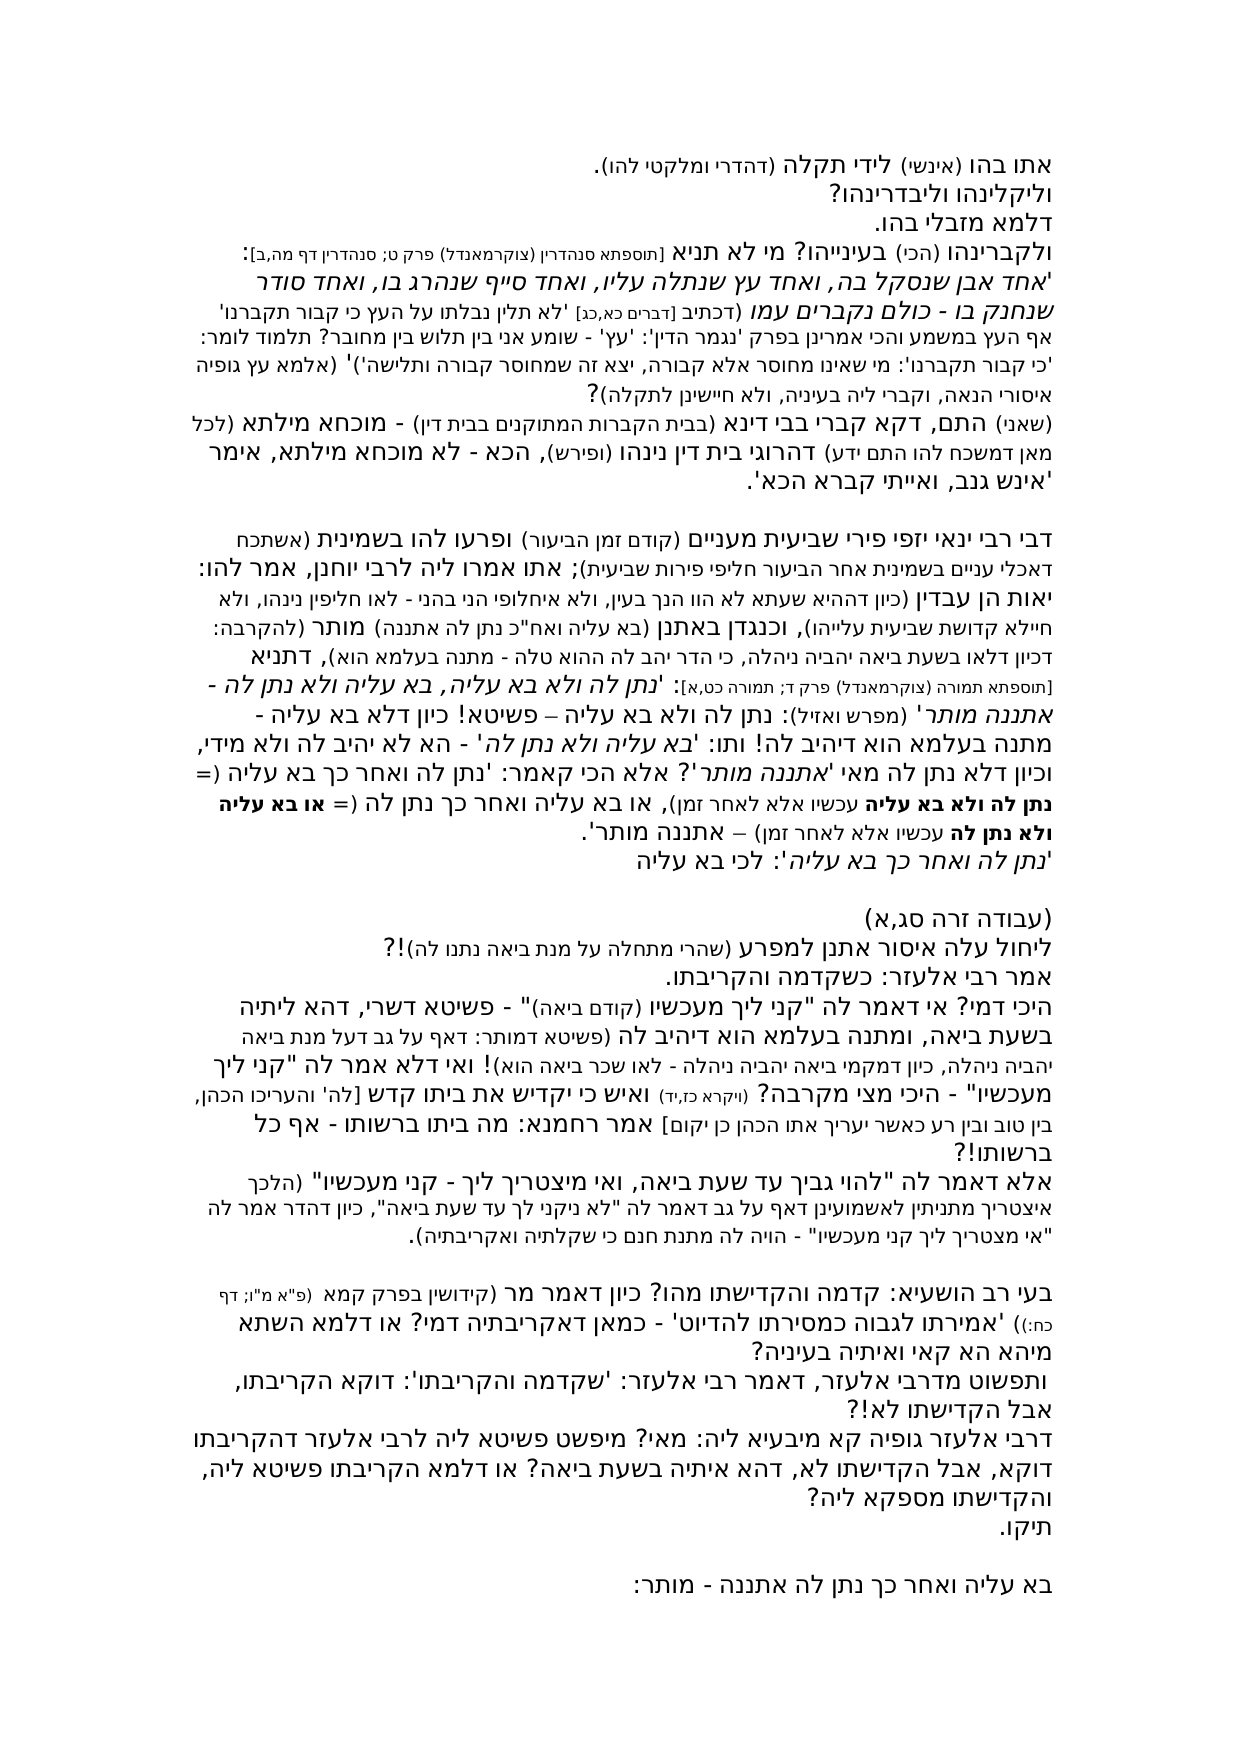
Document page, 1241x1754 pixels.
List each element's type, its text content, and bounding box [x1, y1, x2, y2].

text בא עליה ואחר כך נתן לה אתננה - מותר: [187, 1570, 1053, 1599]
text דבי רבי ינאי יזפי פירי שביעית מעניים (קודם זמן הביעור) ופרעו להו בשמינית (אשתכח דאכלי עניים בשמינית אחר הביעור חליפי פירות שביעית); אתו אמרו ליה לרבי יוחנן, אמר להו: יאות הן עבדין (כיון דההיא שעתא לא הוו הנך בעין, ולא איחלופי הני בהני - לאו חליפין נינהו, ולא חיילא קדושת שביעית עלייהו), וכנגדן באתנן (בא עליה ואח"כ נתן לה אתננה) מותר (להקרבה: דכיון דלאו בשעת ביאה יהביה ניהלה, כי הדר יהב לה ההוא טלה - מתנה בעלמא הוא), דתניא [תוספתא תמורה (צוקרמאנדל) פרק ד; תמורה כט,א]: 'נתן לה ולא בא עליה, בא עליה ולא נתן לה - אתננה מותר' (מפרש ואזיל): נתן לה ולא בא עליה – פשיטא! כיון דלא בא עליה - מתנה בעלמא הוא דיהיב לה! ותו: 'בא עליה ולא נתן לה' - הא לא יהיב לה ולא מידי, וכיון דלא נתן לה מאי 'אתננה מותר'? אלא הכי קאמר: 'נתן לה ואחר כך בא עליה (= נתן לה ולא בא עליה עכשיו אלא לאחר זמן), או בא עליה ואחר כך נתן לה (= או בא עליה ולא נתן לה עכשיו אלא לאחר זמן) – אתננה מותר'. [187, 524, 1053, 846]
text ליחול עלה איסור אתנן למפרע (שהרי מתחלה על מנת ביאה נתנו לה)!? [187, 933, 1053, 962]
text אמר רבי אלעזר: כשקדמה והקריבתו. [187, 962, 1053, 992]
text וליקלינהו וליבדרינהו? [187, 179, 1053, 208]
text 'נתן לה ואחר כך בא עליה': לכי בא עליה [187, 846, 1053, 875]
text אלא דאמר לה "להוי גביך עד שעת ביאה, ואי מיצטריך ליך - קני מעכשיו" (הלכך איצטריך מתניתין לאשמועינן דאף על גב דאמר לה "לא ניקני לך עד שעת ביאה", כיון דהדר אמר לה "אי מצטריך ליך קני מעכשיו" - הויה לה מתנת חנם כי שקלתיה ואקריבתיה). [187, 1167, 1053, 1250]
text (שאני) התם, דקא קברי בבי דינא (בבית הקברות המתוקנים בבית דין) - מוכחא מילתא (לכל מאן דמשכח להו התם ידע) דהרוגי בית דין נינהו (ופירש), הכא - לא מוכחא מילתא, אימר 'אינש גנב, ואייתי קברא הכא'. [187, 408, 1053, 496]
text תיקו. [187, 1512, 1053, 1542]
text אתו בהו (אינשי) לידי תקלה (דהדרי ומלקטי להו). [187, 150, 1053, 179]
text דלמא מזבלי בהו. [187, 208, 1053, 237]
text היכי דמי? אי דאמר לה "קני ליך מעכשיו (קודם ביאה)" - פשיטא דשרי, דהא ליתיה בשעת ביאה, ומתנה בעלמא הוא דיהיב לה (פשיטא דמותר: דאף על גב דעל מנת ביאה יהביה ניהלה, כיון דמקמי ביאה יהביה ניהלה - לאו שכר ביאה הוא)! ואי דלא אמר לה "קני ליך מעכשיו" - היכי מצי מקרבה? (ויקרא כז,יד) ואיש כי יקדיש את ביתו קדש [לה' והעריכו הכהן, בין טוב ובין רע כאשר יעריך אתו הכהן כן יקום] אמר רחמנא: מה ביתו ברשותו - אף כל ברשותו!? [187, 992, 1053, 1167]
text (עבודה זרה סג,א) [187, 904, 1053, 933]
text בעי רב הושעיא: קדמה והקדישתו מהו? כיון דאמר מר (קידושין בפרק קמא (פ"א מ"ו; דף כח:)) 'אמירתו לגבוה כמסירתו להדיוט' - כמאן דאקריבתיה דמי? או דלמא השתא מיהא הא קאי ואיתיה בעיניה? [187, 1278, 1053, 1366]
text ותפשוט מדרבי אלעזר, דאמר רבי אלעזר: 'שקדמה והקריבתו': דוקא הקריבתו, אבל הקדישתו לא!? [187, 1366, 1053, 1425]
text ולקברינהו (הכי) בעינייהו? מי לא תניא [תוספתא סנהדרין (צוקרמאנדל) פרק ט; סנהדרין דף מה,ב]: 'אחד אבן שנסקל בה, ואחד עץ שנתלה עליו, ואחד סייף שנהרג בו, ואחד סודר שנחנק בו - כולם נקברים עמו (דכתיב [דברים כא,כג] 'לא תלין נבלתו על העץ כי קבור תקברנו' אף העץ במשמע והכי אמרינן בפרק 'נגמר הדין': 'עץ' - שומע אני בין תלוש בין מחובר? תלמוד לומר: 'כי קבור תקברנו': מי שאינו מחוסר אלא קבורה, יצא זה שמחוסר קבורה ותלישה')' (אלמא עץ גופיה איסורי הנאה, וקברי ליה בעיניה, ולא חיישינן לתקלה)? [187, 237, 1053, 408]
text דרבי אלעזר גופיה קא מיבעיא ליה: מאי? מיפשט פשיטא ליה לרבי אלעזר דהקריבתו דוקא, אבל הקדישתו לא, דהא איתיה בשעת ביאה? או דלמא הקריבתו פשיטא ליה, והקדישתו מספקא ליה? [187, 1425, 1053, 1512]
